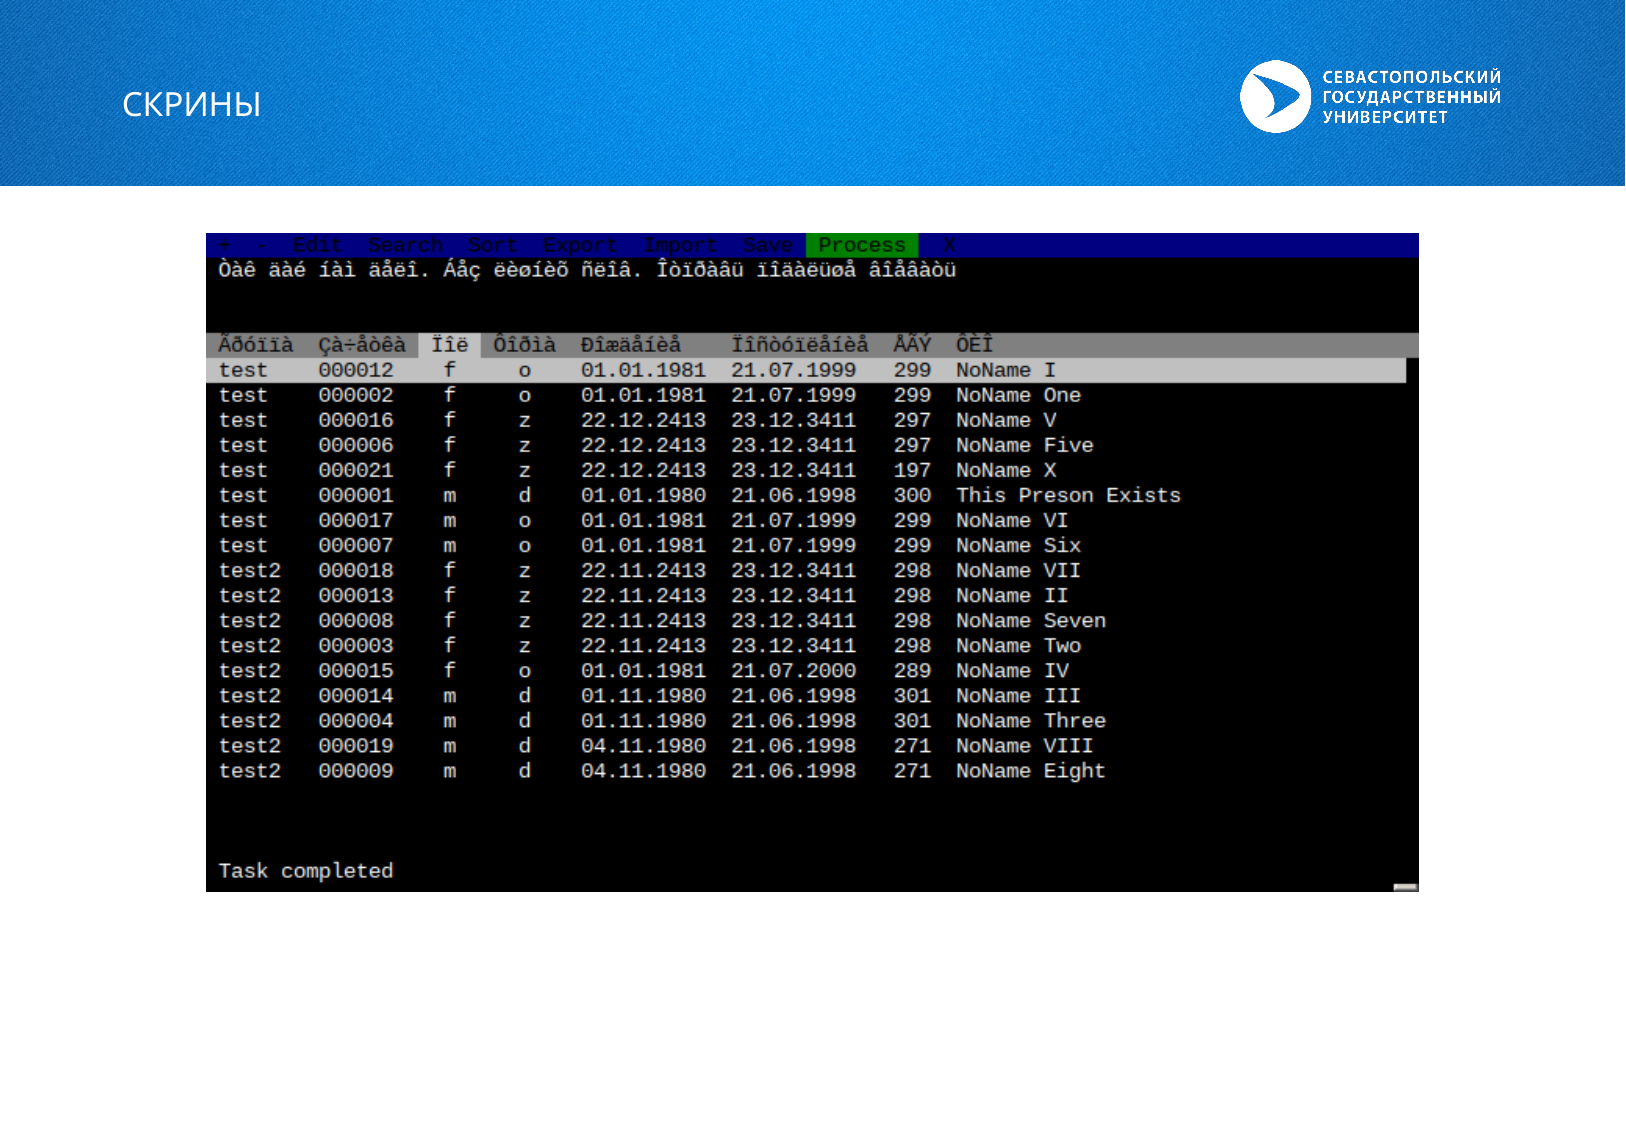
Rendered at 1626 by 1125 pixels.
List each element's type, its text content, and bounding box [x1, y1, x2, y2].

text_box СКРИНЫ [107, 80, 1012, 131]
picture [0, 0, 1625, 186]
picture [206, 233, 1419, 892]
